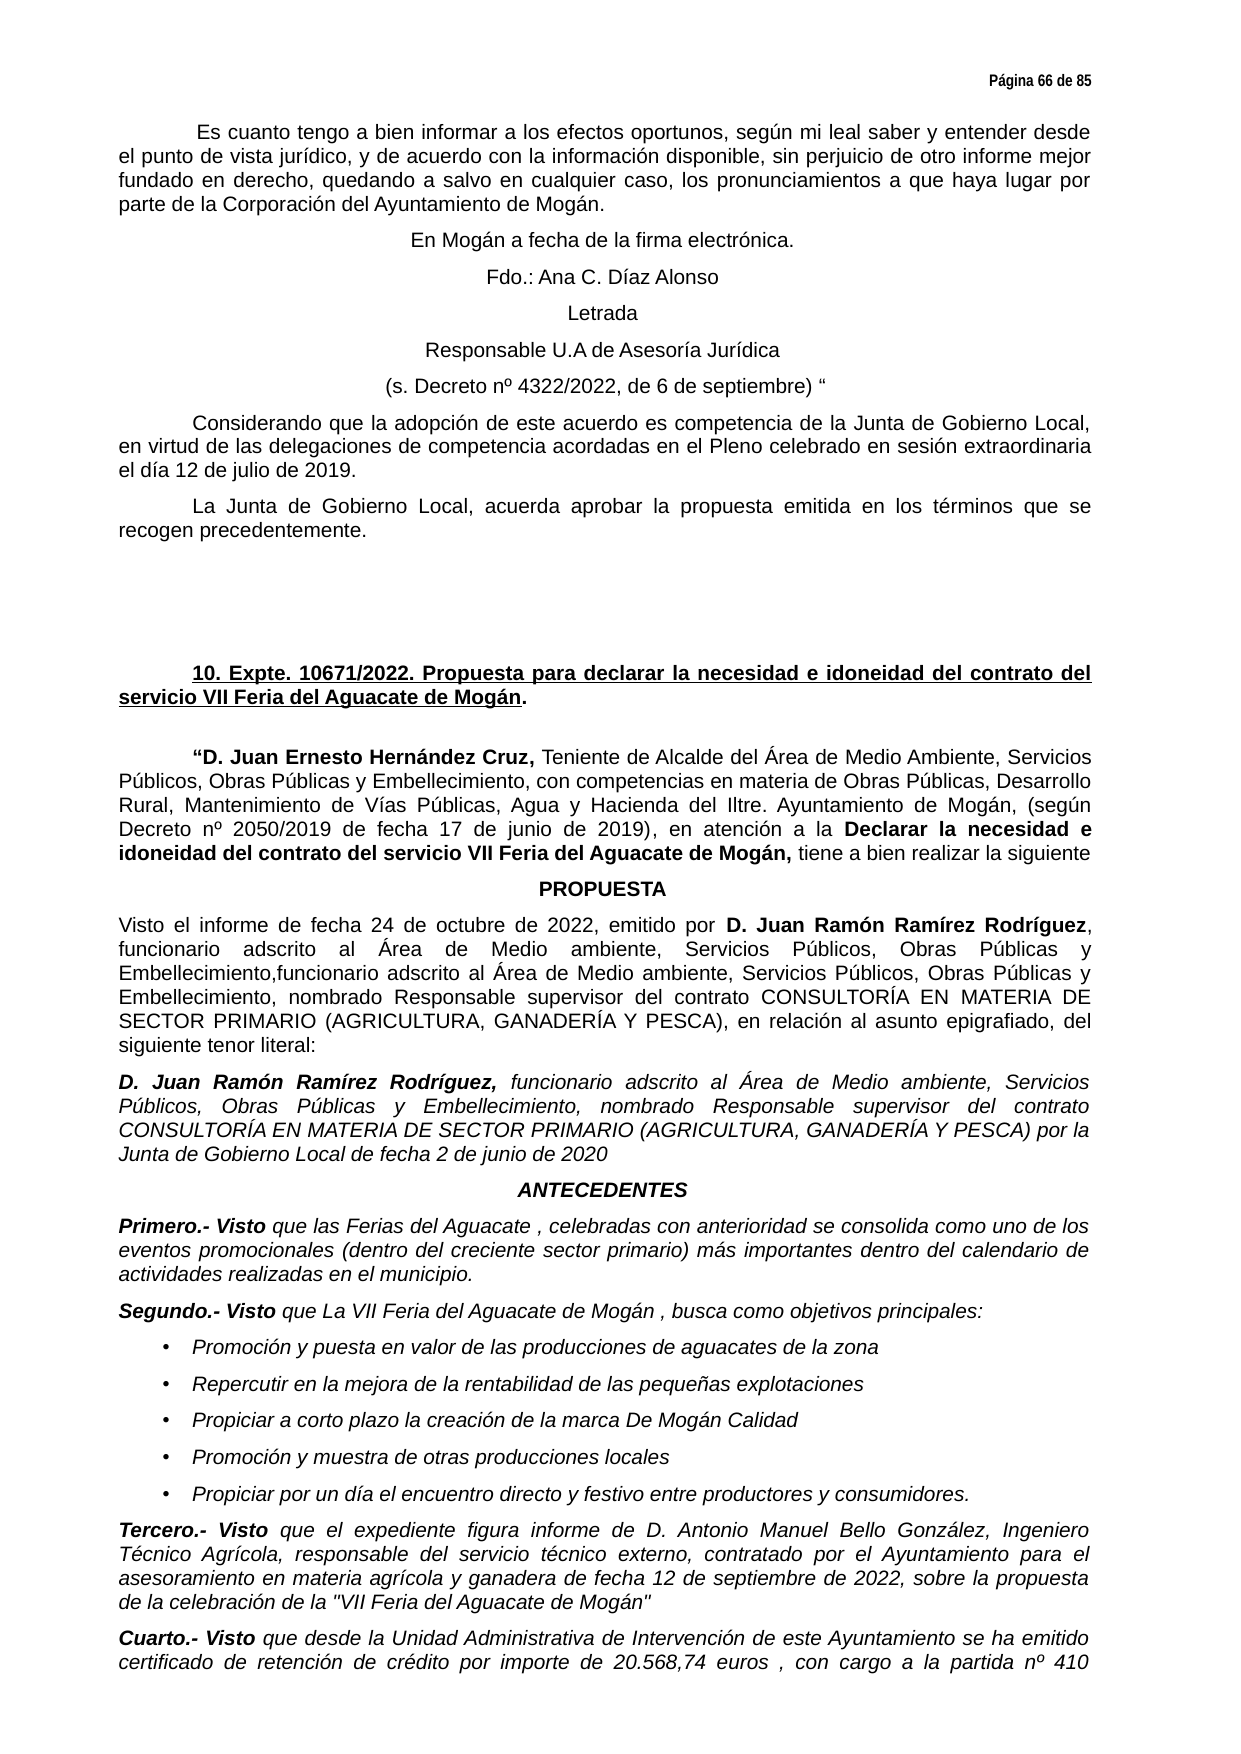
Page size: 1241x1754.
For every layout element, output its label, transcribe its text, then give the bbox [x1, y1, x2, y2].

text La Junta de Gobierno Local, acuerda aprobar la propuesta emitida en los términos que se recogen precedentemente. [118, 494, 1092, 542]
text “D. Juan Ernesto Hernández Cruz, Teniente de Alcalde del Área de Medio Ambiente, Servicios Públicos, Obras Públicas y Embellecimiento, con competencias en materia de Obras Públicas, Desarrollo Rural, Mantenimiento de Vías Públicas, Agua y Hacienda del Iltre. Ayuntamiento de Mogán, (según Decreto nº 2050/2019 de fecha 17 de junio de 2019), en atención a la Declarar la necesidad e idoneidad del contrato del servicio VII Feria del Aguacate de Mogán, tiene a bien realizar la siguiente [118, 744, 1092, 864]
text Segundo.- Visto que La VII Feria del Aguacate de Mogán , busca como objetivos principales: [118, 1299, 1092, 1323]
text Cuarto.- Visto que desde la Unidad Administrativa de Intervención de este Ayuntamiento se ha emitido certificado de retención de crédito por importe de 20.568,74 euros , con cargo a la partida nº 410 [118, 1626, 1092, 1674]
text Letrada [118, 301, 1092, 325]
text ANTECEDENTES [118, 1178, 1092, 1202]
list Propiciar por un día el encuentro directo y festivo entre productores y consumidores. [162, 1481, 1092, 1505]
text D. Juan Ramón Ramírez Rodríguez, funcionario adscrito al Área de Medio ambiente, Servicios Públicos, Obras Públicas y Embellecimiento, nombrado Responsable supervisor del contrato CONSULTORÍA EN MATERIA DE SECTOR PRIMARIO (AGRICULTURA, GANADERÍA Y PESCA) por la Junta de Gobierno Local de fecha 2 de junio de 2020 [118, 1069, 1092, 1165]
text Responsable U.A de Asesoría Jurídica [118, 337, 1092, 361]
text Fdo.: Ana C. Díaz Alonso [118, 264, 1092, 288]
text PROPUESTA [118, 877, 1092, 901]
list Repercutir en la mejora de la rentabilidad de las pequeñas explotaciones [162, 1372, 1092, 1396]
text 10. Expte. 10671/2022. Propuesta para declarar la necesidad e idoneidad del contrato del servicio VII Feria del Aguacate de Mogán. [118, 661, 1092, 709]
text Tercero.- Visto que el expediente figura informe de D. Antonio Manuel Bello González, Ingeniero Técnico Agrícola, responsable del servicio técnico externo, contratado por el Ayuntamiento para el asesoramiento en materia agrícola y ganadera de fecha 12 de septiembre de 2022, sobre la propuesta de la celebración de la "VII Feria del Aguacate de Mogán" [118, 1518, 1092, 1614]
list Promoción y puesta en valor de las producciones de aguacates de la zona [162, 1335, 1092, 1359]
text Visto el informe de fecha 24 de octubre de 2022, emitido por D. Juan Ramón Ramírez Rodríguez, funcionario adscrito al Área de Medio ambiente, Servicios Públicos, Obras Públicas y Embellecimiento,funcionario adscrito al Área de Medio ambiente, Servicios Públicos, Obras Públicas y Embellecimiento, nombrado Responsable supervisor del contrato CONSULTORÍA EN MATERIA DE SECTOR PRIMARIO (AGRICULTURA, GANADERÍA Y PESCA), en relación al asunto epigrafiado, del siguiente tenor literal: [118, 913, 1092, 1057]
list Promoción y muestra de otras producciones locales [162, 1445, 1092, 1469]
text Considerando que la adopción de este acuerdo es competencia de la Junta de Gobierno Local, en virtud de las delegaciones de competencia acordadas en el Pleno celebrado en sesión extraordinaria el día 12 de julio de 2019. [118, 410, 1092, 482]
text (s. Decreto nº 4322/2022, de 6 de septiembre) “ [118, 374, 1092, 398]
text En Mogán a fecha de la firma electrónica. [118, 228, 1092, 252]
text Es cuanto tengo a bien informar a los efectos oportunos, según mi leal saber y entender desde el punto de vista jurídico, y de acuerdo con la información disponible, sin perjuicio de otro informe mejor fundado en derecho, quedando a salvo en cualquier caso, los pronunciamientos a que haya lugar por parte de la Corporación del Ayuntamiento de Mogán. [118, 120, 1092, 216]
text Primero.- Visto que las Ferias del Aguacate , celebradas con anterioridad se consolida como uno de los eventos promocionales (dentro del creciente sector primario) más importantes dentro del calendario de actividades realizadas en el municipio. [118, 1214, 1092, 1286]
list Propiciar a corto plazo la creación de la marca De Mogán Calidad [162, 1408, 1092, 1432]
